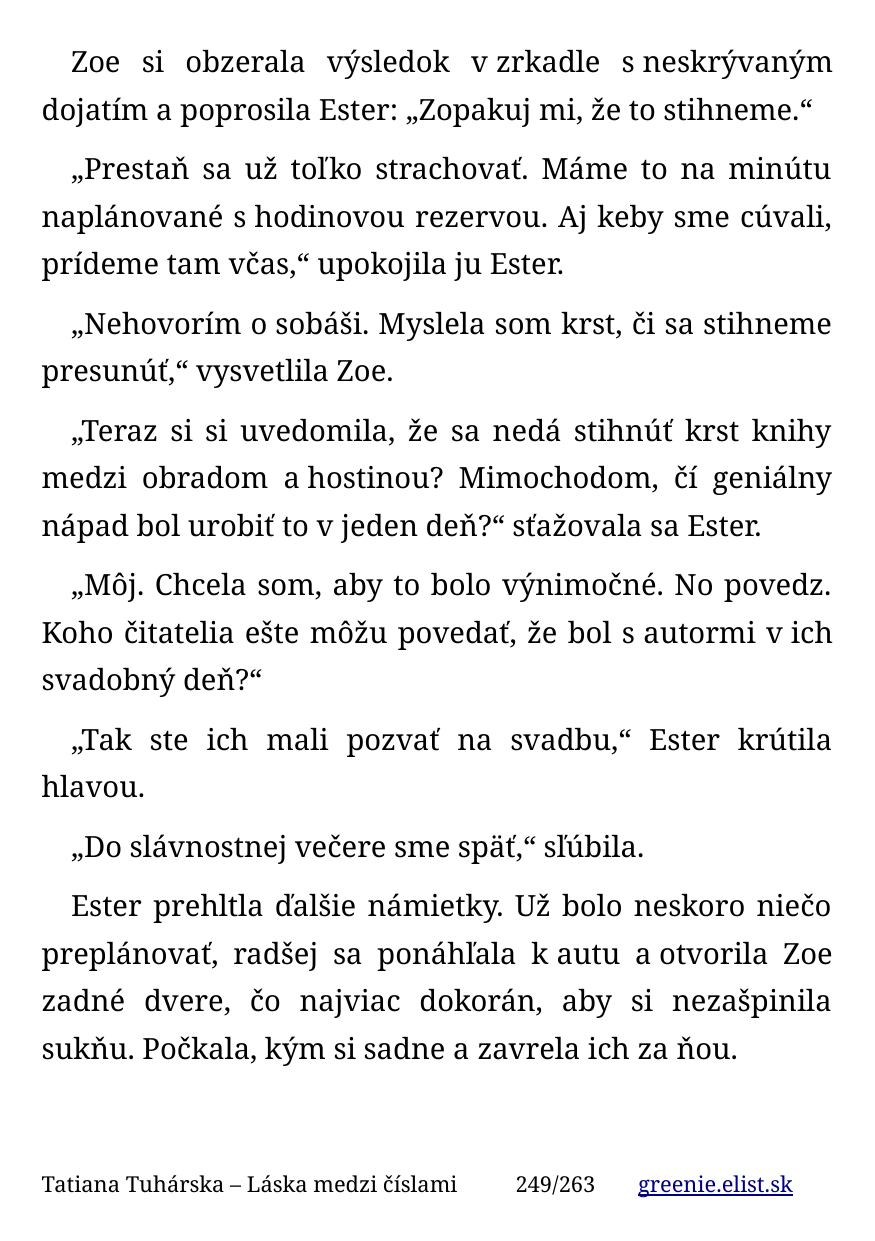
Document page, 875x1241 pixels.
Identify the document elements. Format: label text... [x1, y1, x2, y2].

text „Nehovorím o sobáši. Myslela som krst, či sa stihneme presunúť,“ vysvetlila Zoe. [41, 303, 833, 390]
text „Môj. Chcela som, aby to bolo výnimočné. No povedz. Koho čitatelia ešte môžu povedať, že bol s autormi v ich svadobný deň?“ [41, 564, 833, 699]
text „Teraz si si uvedomila, že sa nedá stihnúť krst knihy medzi obradom a hostinou? Mimochodom, čí geniálny nápad bol urobiť to v jeden deň?“ sťažovala sa Ester. [41, 410, 833, 545]
text „Tak ste ich mali pozvať na svadbu,“ Ester krútila hlavou. [41, 719, 833, 806]
text Zoe si obzerala výsledok v zrkadle s neskrývaným dojatím a poprosila Ester: „Zopakuj mi, že to stihneme.“ [41, 41, 833, 129]
text Ester prehltla ďalšie námietky. Už bolo neskoro niečo preplánovať, radšej sa ponáhľala k autu a otvorila Zoe zadné dvere, čo najviac dokorán, aby si nezašpinila sukňu. Počkala, kým si sadne a zavrela ich za ňou. [41, 885, 833, 1068]
text „Prestaň sa už toľko strachovať. Máme to na minútu naplánované s hodinovou rezervou. Aj keby sme cúvali, prídeme tam včas,“ upokojila ju Ester. [41, 148, 833, 283]
text „Do slávnostnej večere sme späť,“ sľúbila. [41, 826, 833, 866]
